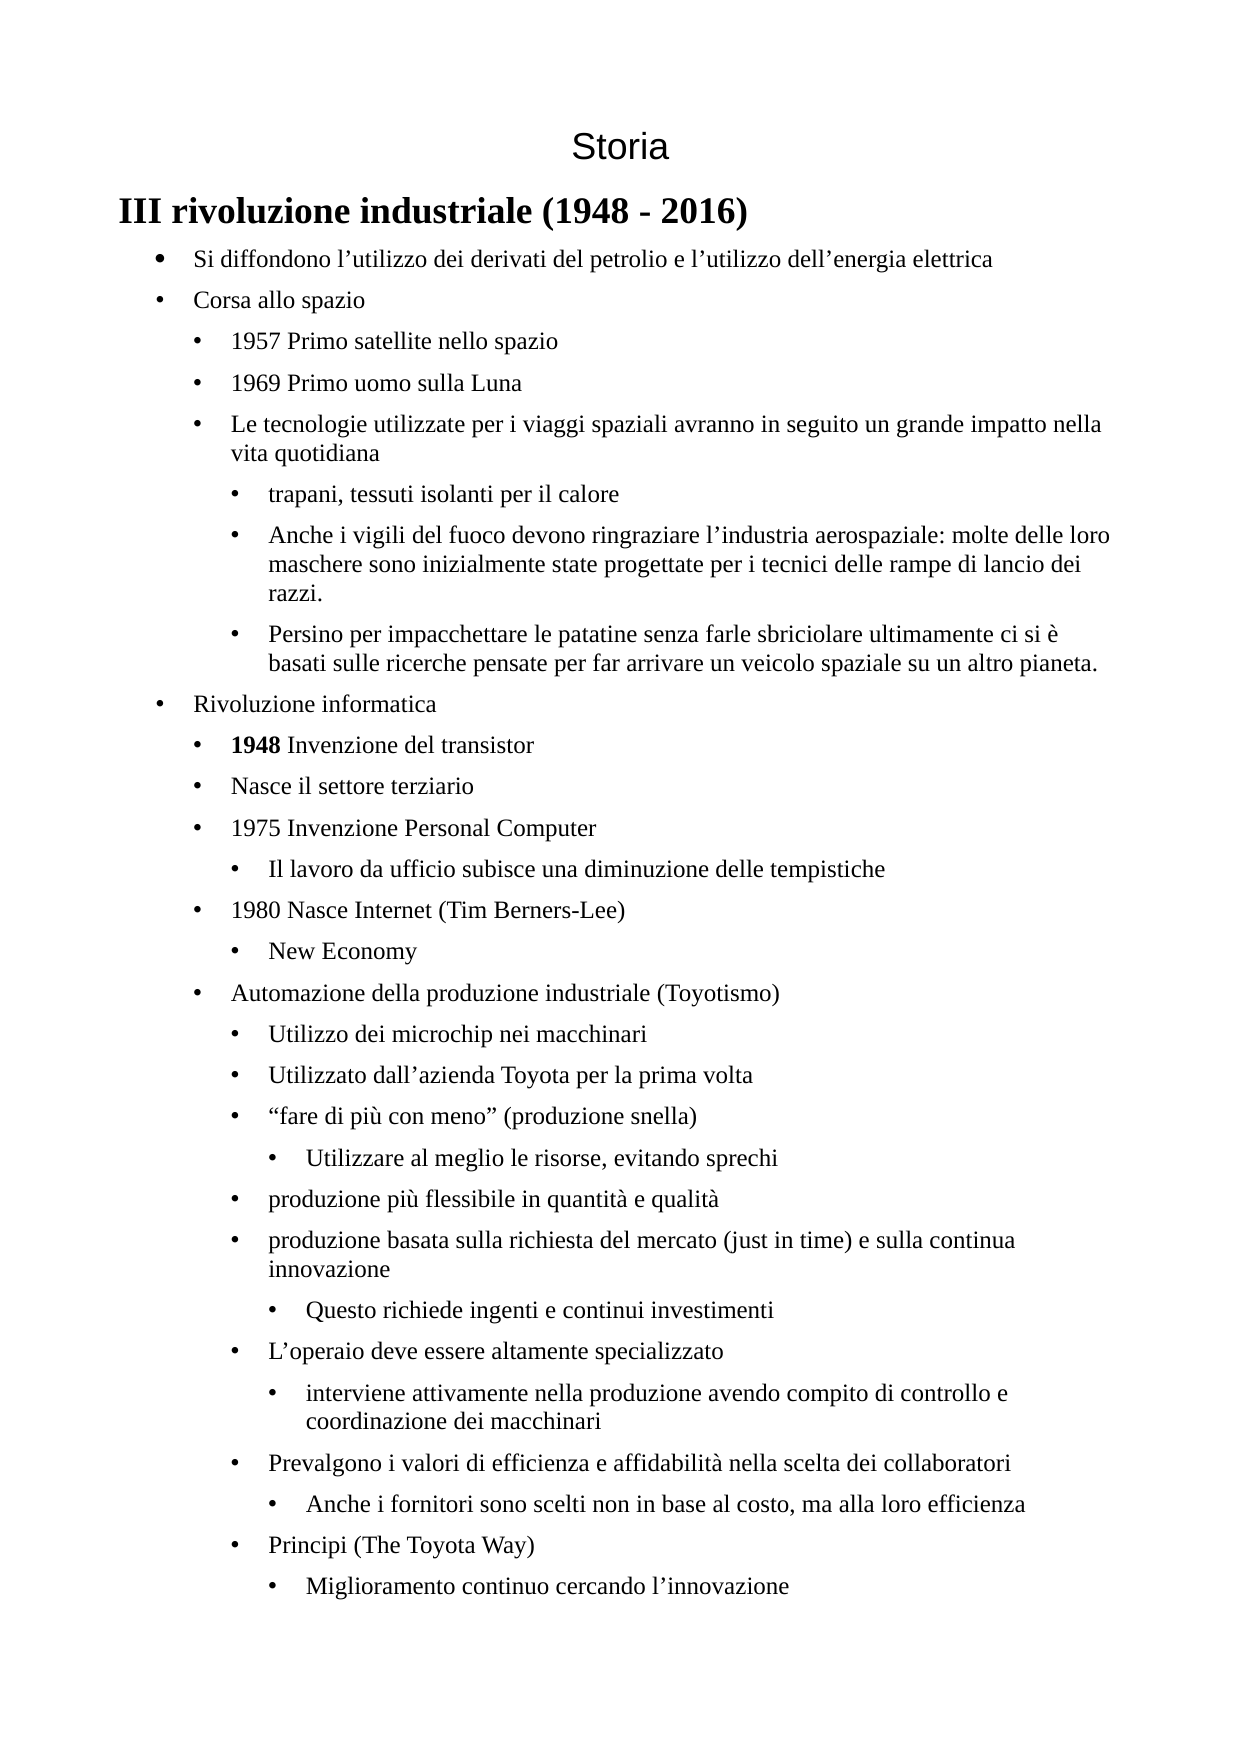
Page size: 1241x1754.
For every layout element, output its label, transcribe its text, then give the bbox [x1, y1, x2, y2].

list Corsa allo spazio [156, 285, 1122, 314]
list Utilizzo dei microchip nei macchinari [231, 1019, 1122, 1048]
list Le tecnologie utilizzate per i viaggi spaziali avranno in seguito un grande impatto nella vita quotidiana [193, 409, 1122, 466]
list Questo richiede ingenti e continui investimenti [268, 1295, 1122, 1324]
list Anche i fornitori sono scelti non in base al costo, ma alla loro efficienza [268, 1489, 1122, 1518]
list 1975 Invenzione Personal Computer [193, 813, 1122, 841]
list Nasce il settore terziario [193, 771, 1122, 800]
list produzione più flessibile in quantità e qualità [231, 1184, 1122, 1213]
list produzione basata sulla richiesta del mercato (just in time) e sulla continua innovazione [231, 1225, 1122, 1283]
list 1969 Primo uomo sulla Luna [193, 368, 1122, 396]
list Persino per impacchettare le patatine senza farle sbriciolare ultimamente ci si è basati sulle ricerche pensate per far arrivare un veicolo spaziale su un altro pianeta. [231, 619, 1122, 676]
list interviene attivamente nella produzione avendo compito di controllo e coordinazione dei macchinari [268, 1378, 1122, 1435]
list New Economy [231, 936, 1122, 965]
list 1948 Invenzione del transistor [193, 730, 1122, 759]
list “fare di più con meno” (produzione snella) [231, 1101, 1122, 1130]
list L’operaio deve essere altamente specializzato [231, 1336, 1122, 1365]
subtitle Storia [118, 124, 1122, 167]
list Utilizzato dall’azienda Toyota per la prima volta [231, 1060, 1122, 1089]
list 1980 Nasce Internet (Tim Berners-Lee) [193, 895, 1122, 924]
list Miglioramento continuo cercando l’innovazione [268, 1571, 1122, 1600]
list Principi (The Toyota Way) [231, 1530, 1122, 1559]
list Rivoluzione informatica [156, 689, 1122, 718]
subtitle III rivoluzione industriale (1948 - 2016) [118, 188, 1122, 231]
list Il lavoro da ufficio subisce una diminuzione delle tempistiche [231, 854, 1122, 883]
list Prevalgono i valori di efficienza e affidabilità nella scelta dei collaboratori [231, 1448, 1122, 1476]
list Utilizzare al meglio le risorse, evitando sprechi [268, 1143, 1122, 1171]
list Si diffondono l’utilizzo dei derivati del petrolio e l’utilizzo dell’energia elettrica [156, 244, 1122, 273]
list Anche i vigili del fuoco devono ringraziare l’industria aerospaziale: molte delle loro maschere sono inizialmente state progettate per i tecnici delle rampe di lancio dei razzi. [231, 520, 1122, 606]
list trapani, tessuti isolanti per il calore [231, 479, 1122, 508]
list Automazione della produzione industriale (Toyotismo) [193, 978, 1122, 1006]
list 1957 Primo satellite nello spazio [193, 326, 1122, 355]
